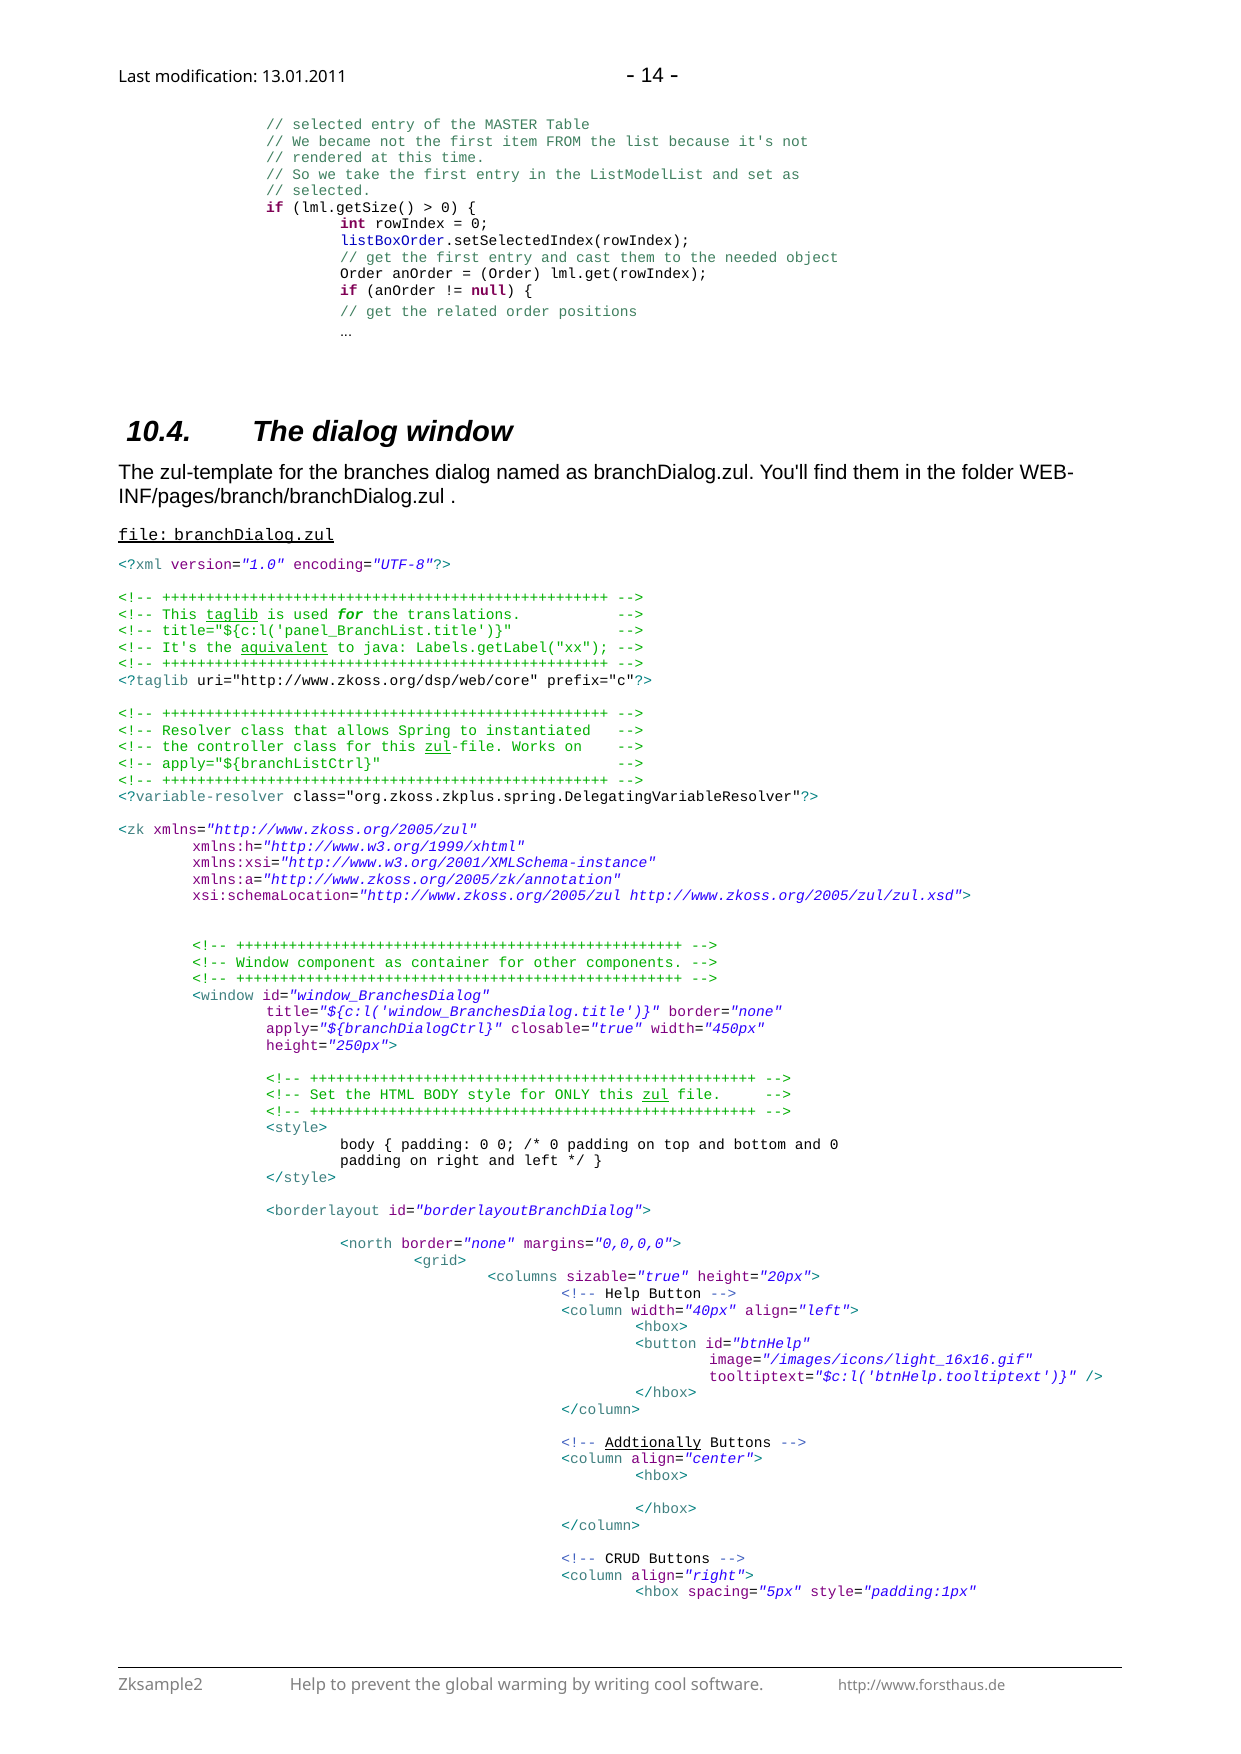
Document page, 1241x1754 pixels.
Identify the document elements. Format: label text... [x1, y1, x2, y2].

text </column> [118, 1402, 1122, 1419]
text <?variable-resolver class="org.zkoss.zkplus.spring.DelegatingVariableResolver"?> [118, 789, 1122, 806]
text <hbox> [118, 1319, 1122, 1336]
text ... [118, 323, 1122, 340]
text <column align="right"> [118, 1568, 1122, 1584]
text apply="${branchDialogCtrl}" closable="true" width="450px" [118, 1021, 1122, 1038]
text // rendered at this time. [118, 150, 1122, 167]
text <!-- +++++++++++++++++++++++++++++++++++++++++++++++++++ --> [118, 1104, 1122, 1121]
text <!-- +++++++++++++++++++++++++++++++++++++++++++++++++++ --> [118, 591, 1122, 607]
text padding on right and left */ } [118, 1154, 1122, 1170]
text <hbox spacing="5px" style="padding:1px" [118, 1584, 1122, 1601]
text <!-- the controller class for this zul-file. Works on --> [118, 739, 1122, 756]
text <!-- CRUD Buttons --> [118, 1551, 1122, 1568]
text // selected. [118, 183, 1122, 200]
text <!-- Resolver class that allows Spring to instantiated --> [118, 723, 1122, 739]
text <!-- This taglib is used for the translations. --> [118, 607, 1122, 624]
text <?xml version="1.0" encoding="UTF-8"?> [118, 557, 1122, 574]
text if (anOrder != null) { [118, 283, 1122, 299]
text listBoxOrder.setSelectedIndex(rowIndex); [118, 233, 1122, 250]
text xsi:schemaLocation="http://www.zkoss.org/2005/zul http://www.zkoss.org/2005/zul/zul.xsd"> [118, 889, 1122, 905]
text title="${c:l('window_BranchesDialog.title')}" border="none" [118, 1004, 1122, 1021]
text // So we take the first entry in the ListModelList and set as [118, 167, 1122, 183]
text if (lml.getSize() > 0) { [118, 200, 1122, 217]
text <!-- +++++++++++++++++++++++++++++++++++++++++++++++++++ --> [118, 971, 1122, 988]
text <!-- +++++++++++++++++++++++++++++++++++++++++++++++++++ --> [118, 938, 1122, 955]
text tooltiptext="$c:l('btnHelp.tooltiptext')}" /> [118, 1369, 1122, 1386]
text The zul-template for the branches dialog named as branchDialog.zul. You'll find them in the folder WEB-INF/pages/branch/branchDialog.zul . [118, 460, 1122, 508]
text xmlns:xsi="http://www.w3.org/2001/XMLSchema-instance" [118, 856, 1122, 872]
text <zk xmlns="http://www.zkoss.org/2005/zul" [118, 822, 1122, 839]
text <grid> [118, 1253, 1122, 1269]
text <borderlayout id="borderlayoutBranchDialog"> [118, 1203, 1122, 1220]
subtitle The dialog window [118, 414, 1122, 447]
text </style> [118, 1170, 1122, 1187]
text <!-- +++++++++++++++++++++++++++++++++++++++++++++++++++ --> [118, 657, 1122, 673]
text <!-- Help Button --> [118, 1286, 1122, 1303]
text </column> [118, 1518, 1122, 1534]
text <!-- It's the aquivalent to java: Labels.getLabel("xx"); --> [118, 640, 1122, 657]
text image="/images/icons/light_16x16.gif" [118, 1352, 1122, 1369]
text <!-- Set the HTML BODY style for ONLY this zul file. --> [118, 1087, 1122, 1104]
text <!-- +++++++++++++++++++++++++++++++++++++++++++++++++++ --> [118, 706, 1122, 723]
text <column align="center"> [118, 1452, 1122, 1468]
text <button id="btnHelp" [118, 1336, 1122, 1352]
text </hbox> [118, 1501, 1122, 1518]
text </hbox> [118, 1386, 1122, 1402]
text <!-- Window component as container for other components. --> [118, 955, 1122, 971]
text <!-- title="${c:l('panel_BranchList.title')}" --> [118, 624, 1122, 640]
text xmlns:h="http://www.w3.org/1999/xhtml" [118, 839, 1122, 856]
text <!-- +++++++++++++++++++++++++++++++++++++++++++++++++++ --> [118, 773, 1122, 789]
text <hbox> [118, 1468, 1122, 1485]
text xmlns:a="http://www.zkoss.org/2005/zk/annotation" [118, 872, 1122, 889]
text <!-- apply="${branchListCtrl}" --> [118, 756, 1122, 773]
text file: branchDialog.zul [118, 520, 1122, 545]
text // selected entry of the MASTER Table [118, 117, 1122, 134]
text // We became not the first item FROM the list because it's not [118, 134, 1122, 150]
text <column width="40px" align="left"> [118, 1303, 1122, 1319]
text <!-- Addtionally Buttons --> [118, 1435, 1122, 1452]
text <style> [118, 1121, 1122, 1137]
text <north border="none" margins="0,0,0,0"> [118, 1236, 1122, 1253]
text int rowIndex = 0; [118, 217, 1122, 233]
text // get the related order positions [118, 299, 1122, 323]
text <!-- +++++++++++++++++++++++++++++++++++++++++++++++++++ --> [118, 1071, 1122, 1087]
text // get the first entry and cast them to the needed object [118, 250, 1122, 266]
text body { padding: 0 0; /* 0 padding on top and bottom and 0 [118, 1137, 1122, 1154]
text <columns sizable="true" height="20px"> [118, 1269, 1122, 1286]
text <?taglib uri="http://www.zkoss.org/dsp/web/core" prefix="c"?> [118, 673, 1122, 690]
text height="250px"> [118, 1038, 1122, 1054]
text Order anOrder = (Order) lml.get(rowIndex); [118, 266, 1122, 283]
text <window id="window_BranchesDialog" [118, 988, 1122, 1004]
